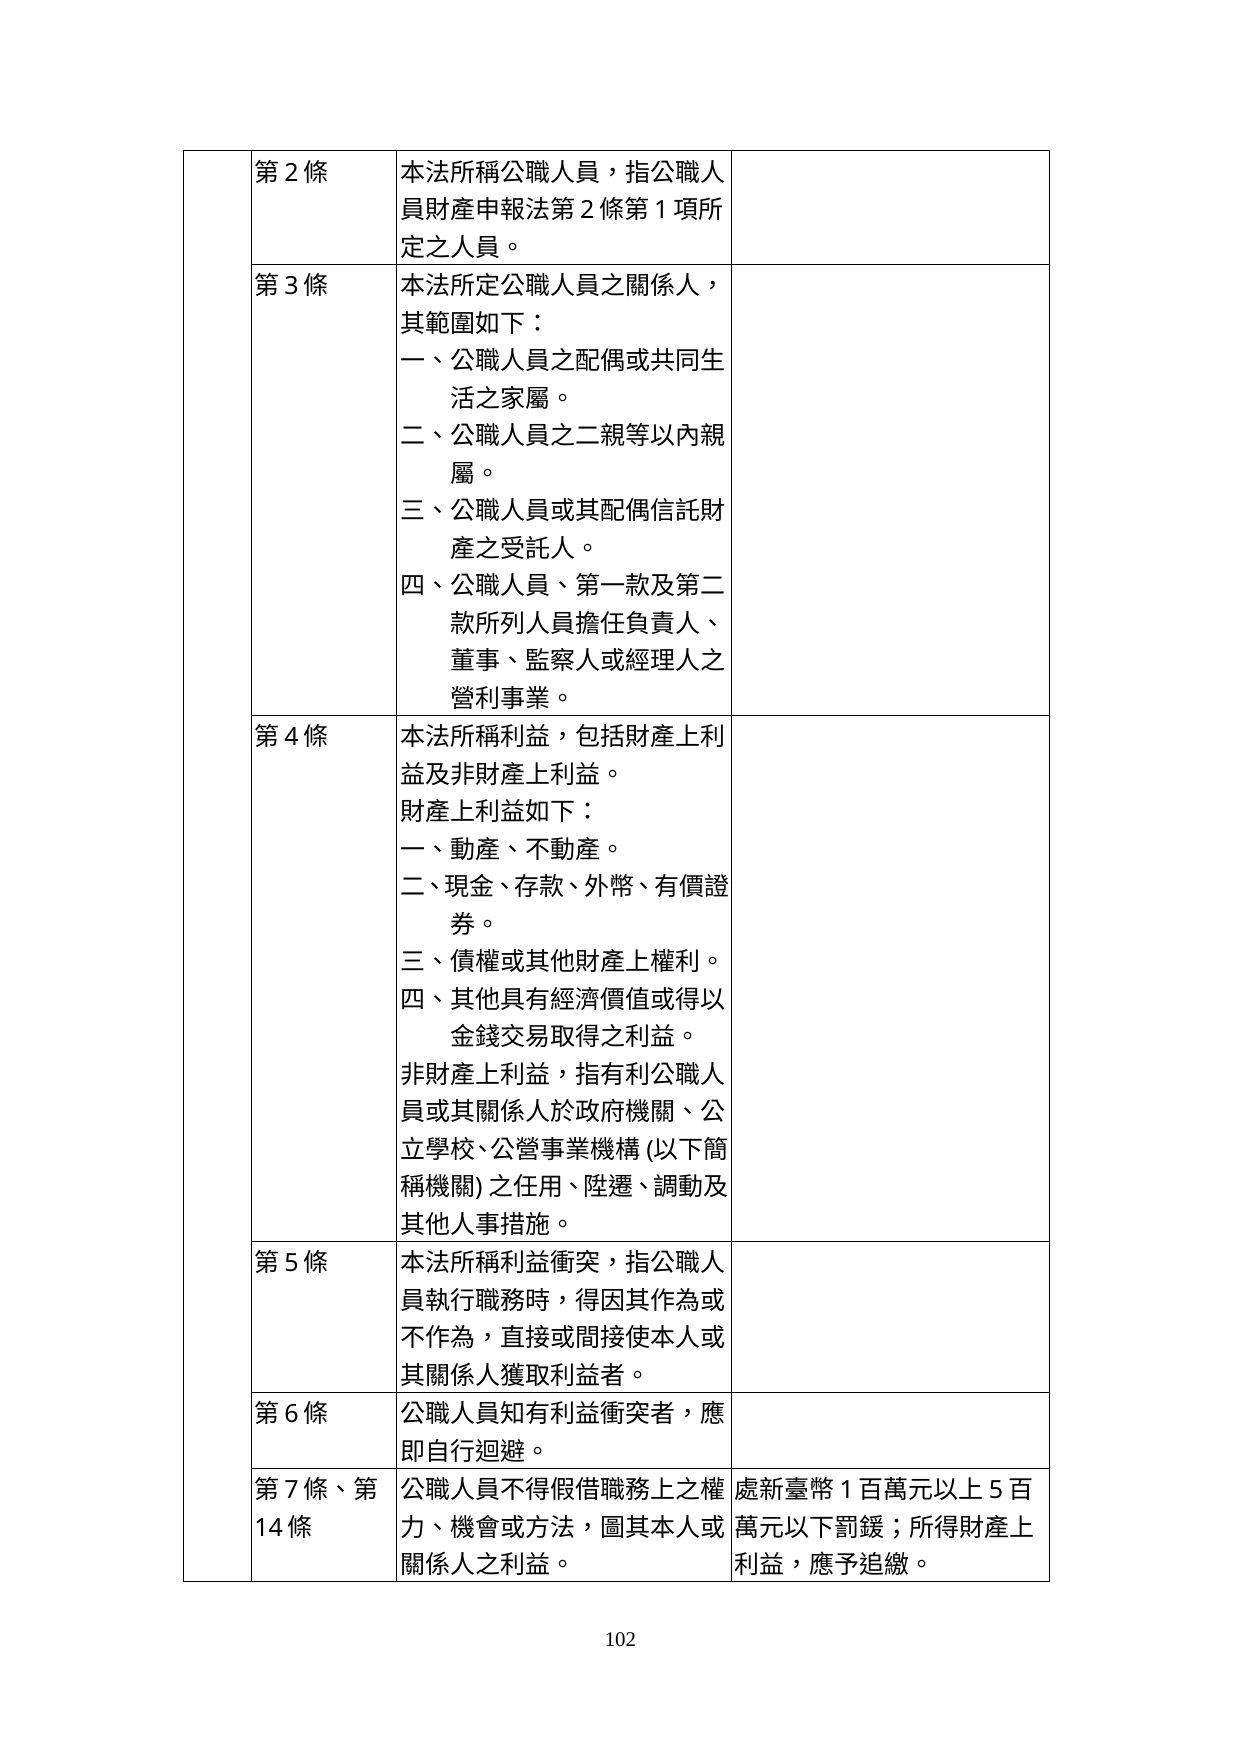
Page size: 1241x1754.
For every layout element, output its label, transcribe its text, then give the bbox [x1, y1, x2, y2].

table_cell [732, 1393, 1049, 1468]
table_cell [732, 151, 1049, 263]
table_cell 本法所稱利益，包括財產上利益及非財產上利益。 財產上利益如下： 一、動產、不動產。 二、現金、存款、外幣、有價證券。 三、債權或其他財產上權利。 四、其他具有經濟價值或得以金錢交易取得之利益。 非財產上利益，指有利公職人員或其關係人於政府機關、公立學校、公營事業機構 (以下簡稱機關) 之任用、陞遷、調動及其他人事措施。 [397, 716, 731, 1241]
table_cell 第2條 [252, 151, 396, 263]
table_cell 公職人員不得假借職務上之權力、機會或方法，圖其本人或關係人之利益。 [397, 1469, 731, 1581]
table_cell 本法所稱公職人員，指公職人員財產申報法第2條第1項所定之人員。 [397, 151, 731, 263]
table_cell [732, 265, 1049, 714]
table_cell 本法所定公職人員之關係人，其範圍如下： 一、公職人員之配偶或共同生活之家屬。 二、公職人員之二親等以內親屬。 三、公職人員或其配偶信託財產之受託人。 四、公職人員、第一款及第二款所列人員擔任負責人、董事、監察人或經理人之營利事業。 [397, 265, 731, 714]
table_cell 第7條、第14條 [252, 1469, 396, 1581]
table_cell [732, 716, 1049, 1241]
table_cell 第4條 [252, 716, 396, 1241]
table_cell 處新臺幣1百萬元以上5百萬元以下罰鍰；所得財產上利益，應予追繳。 [732, 1469, 1049, 1581]
table_cell 本法所稱利益衝突，指公職人員執行職務時，得因其作為或不作為，直接或間接使本人或其關係人獲取利益者。 [397, 1242, 731, 1392]
table_cell [184, 151, 251, 1581]
table_cell 第3條 [252, 265, 396, 714]
table_cell 第5條 [252, 1242, 396, 1392]
table_cell [732, 1242, 1049, 1392]
table_cell 第6條 [252, 1393, 396, 1468]
table_cell 公職人員知有利益衝突者，應即自行迴避。 [397, 1393, 731, 1468]
